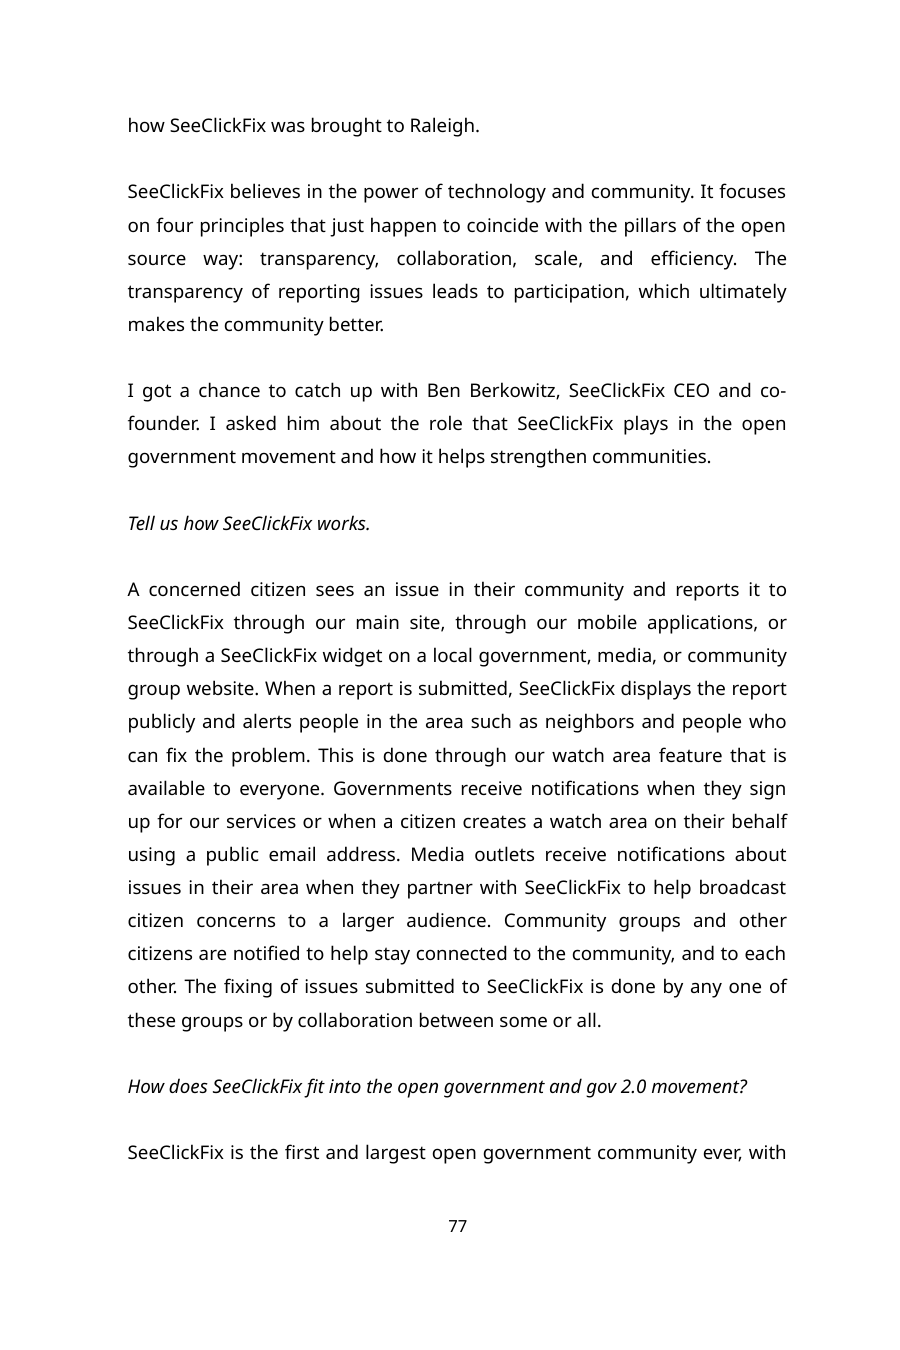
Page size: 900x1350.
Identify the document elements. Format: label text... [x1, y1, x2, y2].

text How does SeeClickFix fit into the open government and gov 2.0 movement? [127, 1073, 787, 1099]
text SeeClickFix believes in the power of technology and community. It focuses on four principles that just happen to coincide with the pillars of the open source way: transparency, collaboration, scale, and efficiency. The transparency of reporting issues leads to participation, which ultimately makes the community better. [127, 179, 787, 337]
text how SeeClickFix was brought to Raleigh. [127, 112, 787, 138]
text SeeClickFix is the first and largest open government community ever, with [127, 1139, 787, 1165]
text I got a chance to catch up with Ben Berkowitz, SeeClickFix CEO and co-founder. I asked him about the role that SeeClickFix plays in the open government movement and how it helps strengthen communities. [127, 377, 787, 469]
text Tell us how SeeClickFix works. [127, 510, 787, 536]
text A concerned citizen sees an issue in their community and reports it to SeeClickFix through our main site, through our mobile applications, or through a SeeClickFix widget on a local government, media, or community group website. When a report is submitted, SeeClickFix displays the report publicly and alerts people in the area such as neighbors and people who can fix the problem. This is done through our watch area feature that is available to everyone. Governments receive notifications when they sign up for our services or when a citizen creates a watch area on their behalf using a public email address. Media outlets receive notifications about issues in their area when they partner with SeeClickFix to help broadcast citizen concerns to a larger audience. Community groups and other citizens are notified to help stay connected to the community, and to each other. The fixing of issues submitted to SeeClickFix is done by any one of these groups or by collaboration between some or all. [127, 576, 787, 1032]
